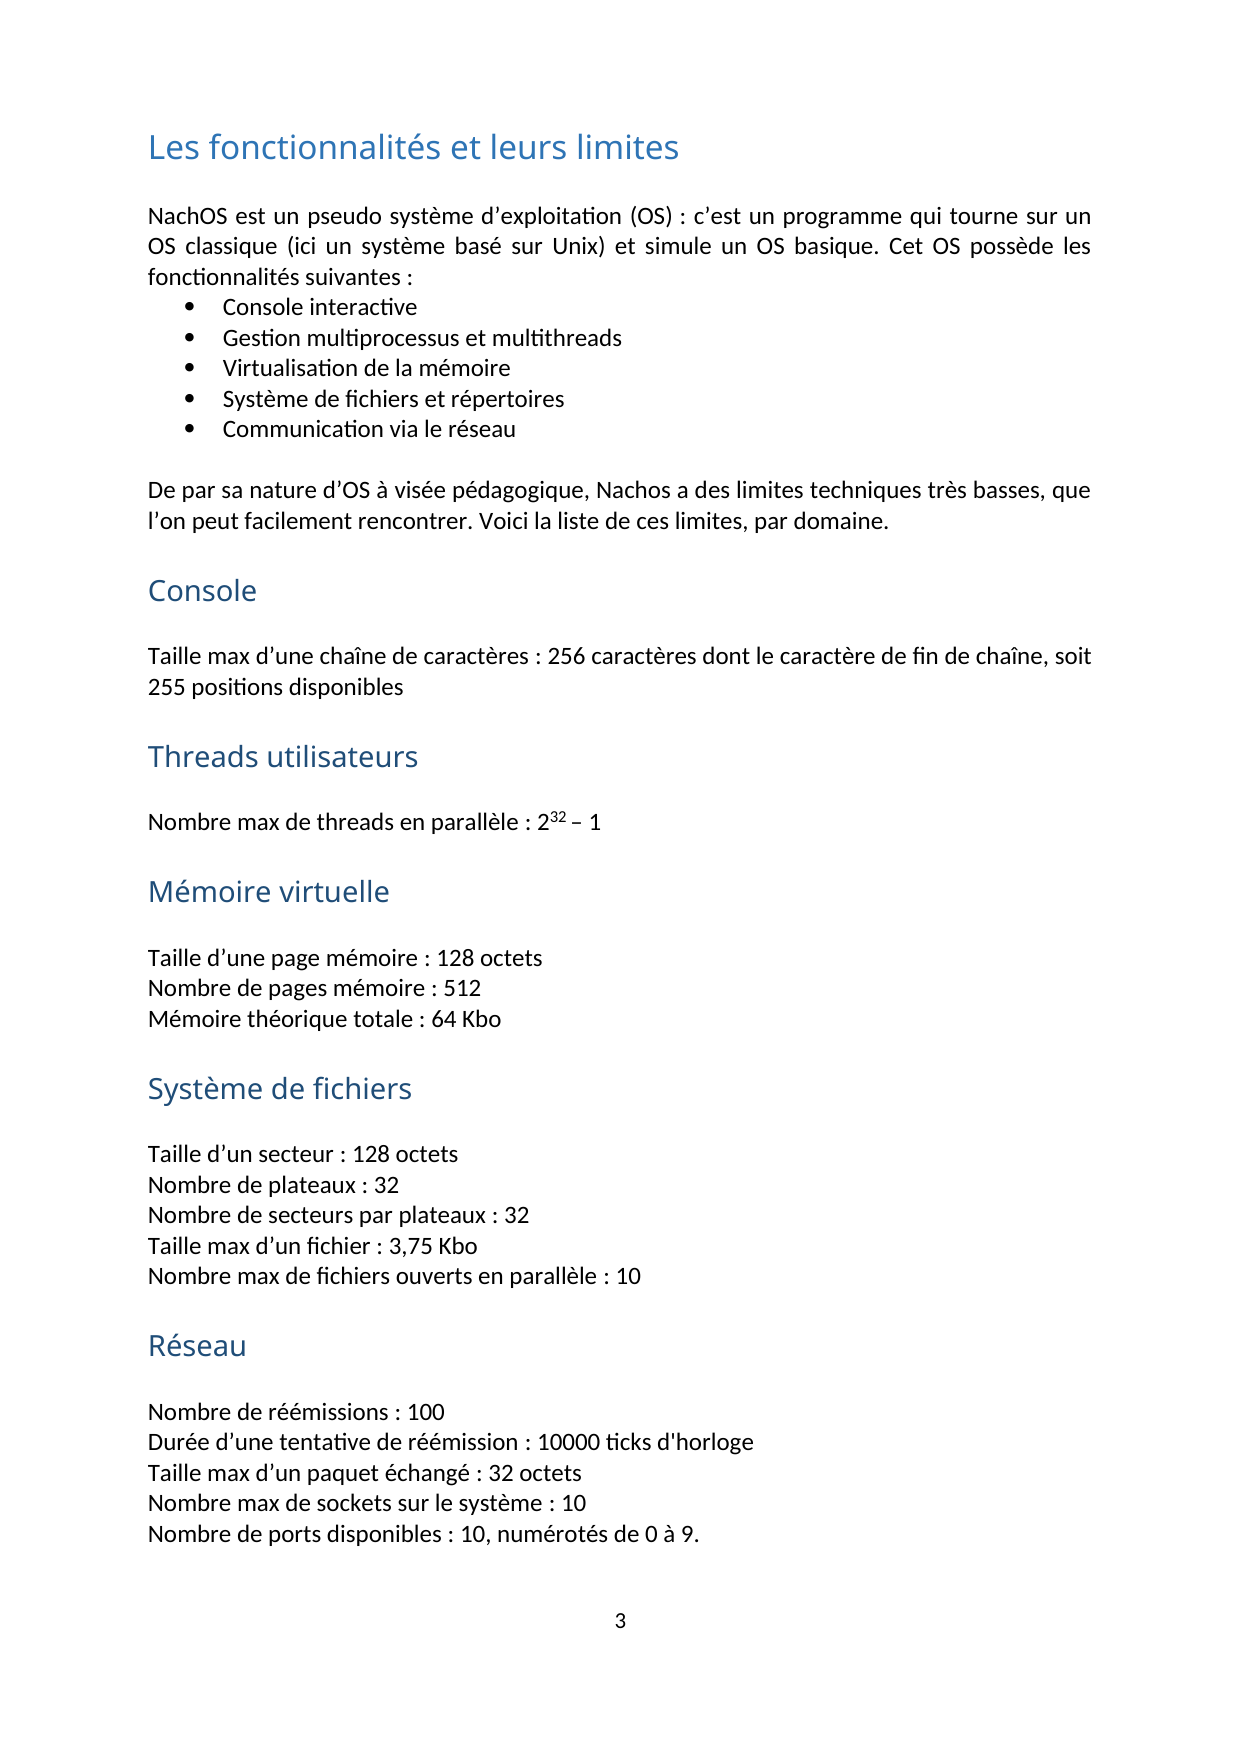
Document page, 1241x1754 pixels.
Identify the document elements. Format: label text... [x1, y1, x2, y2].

subtitle Mémoire virtuelle [148, 872, 1093, 911]
text De par sa nature d’OS à visée pédagogique, Nachos a des limites techniques très basses, que l’on peut facilement rencontrer. Voici la liste de ces limites, par domaine. [148, 474, 1093, 536]
text Nombre de secteurs par plateaux : 32 [148, 1199, 1093, 1230]
subtitle Console [148, 570, 1093, 610]
text Nombre max de threads en parallèle : 232 – 1 [148, 806, 1093, 837]
text Nombre de réémissions : 100 [148, 1396, 1093, 1426]
text Durée d’une tentative de réémission : 10000 ticks d'horloge [148, 1426, 1093, 1457]
text NachOS est un pseudo système d’exploitation (OS) : c’est un programme qui tourne sur un OS classique (ici un système basé sur Unix) et simule un OS basique. Cet OS possède les fonctionnalités suivantes : [148, 200, 1093, 291]
subtitle Threads utilisateurs [148, 736, 1093, 776]
text Nombre de pages mémoire : 512 [148, 972, 1093, 1003]
list Console interactive [185, 291, 1093, 322]
text Nombre max de sockets sur le système : 10 [148, 1487, 1093, 1518]
list Communication via le réseau [185, 413, 1093, 444]
text Nombre de ports disponibles : 10, numérotés de 0 à 9. [148, 1518, 1093, 1548]
text Taille max d’un fichier : 3,75 Kbo [148, 1230, 1093, 1260]
text Mémoire théorique totale : 64 Kbo [148, 1003, 1093, 1033]
list Virtualisation de la mémoire [185, 352, 1093, 383]
text Nombre de plateaux : 32 [148, 1169, 1093, 1199]
subtitle Réseau [148, 1326, 1093, 1365]
list Gestion multiprocessus et multithreads [185, 322, 1093, 352]
list Système de fichiers et répertoires [185, 383, 1093, 413]
text Taille max d’une chaîne de caractères : 256 caractères dont le caractère de fin de chaîne, soit 255 positions disponibles [148, 640, 1093, 701]
text Taille d’un secteur : 128 octets [148, 1138, 1093, 1169]
text Taille max d’un paquet échangé : 32 octets [148, 1457, 1093, 1487]
text Nombre max de fichiers ouverts en parallèle : 10 [148, 1260, 1093, 1291]
subtitle Système de fichiers [148, 1068, 1093, 1108]
subtitle Les fonctionnalités et leurs limites [148, 124, 1093, 169]
text Taille d’une page mémoire : 128 octets [148, 942, 1093, 972]
